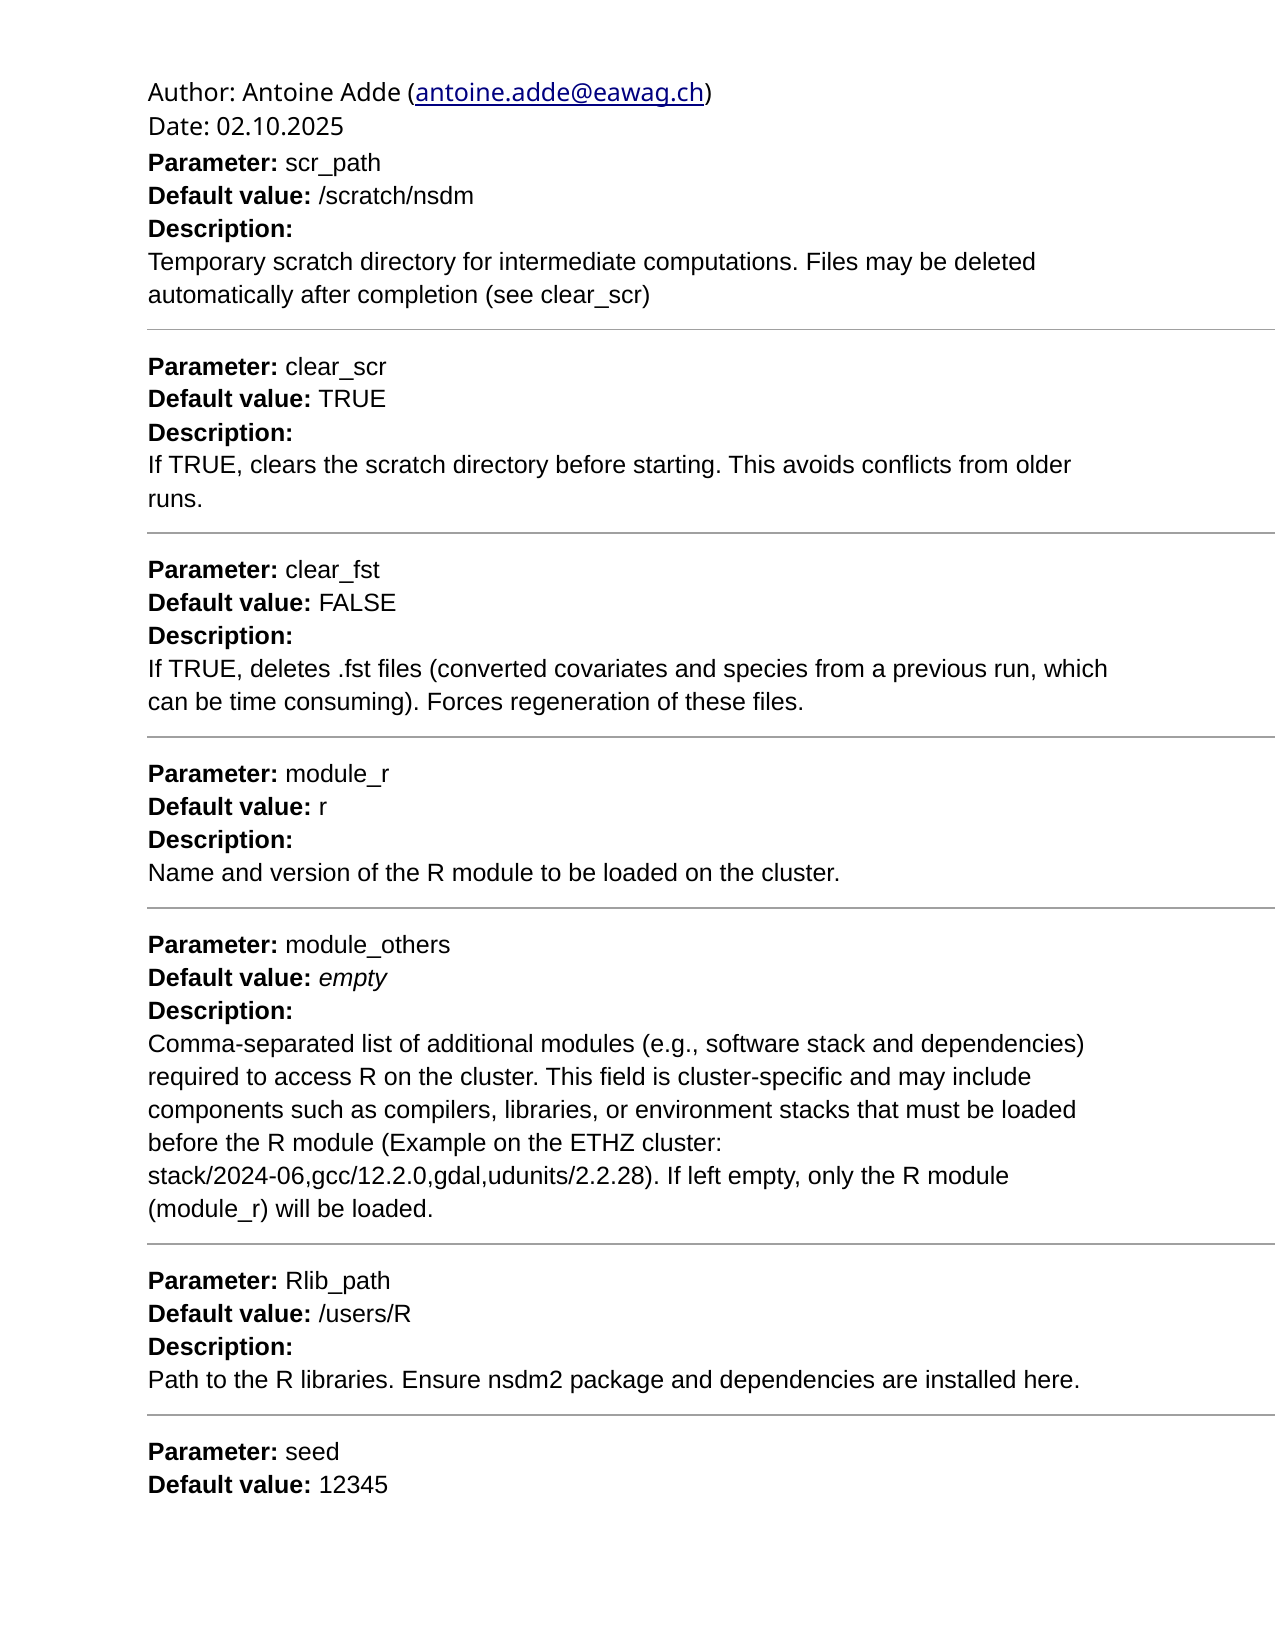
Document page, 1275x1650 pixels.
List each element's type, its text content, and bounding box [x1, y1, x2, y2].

text Parameter: module_r Default value: r Description: Name and version of the R module to be loaded on the cluster. [148, 759, 1127, 887]
text Parameter: scr_path Default value: /scratch/nsdm Description: Temporary scratch directory for intermediate computations. Files may be deleted automatically after completion (see clear_scr) [148, 148, 1127, 308]
text Parameter: clear_scr Default value: TRUE Description: If TRUE, clears the scratch directory before starting. This avoids conflicts from older runs. [148, 351, 1127, 512]
text Parameter: seed Default value: 12345 [148, 1437, 1127, 1498]
text Parameter: module_others Default value: empty Description: Comma-separated list of additional modules (e.g., software stack and dependencies) required to access R on the cluster. This field is cluster-specific and may include components such as compilers, libraries, or environment stacks that must be loaded before the R module (Example on the ETHZ cluster: stack/2024-06,gcc/12.2.0,gdal,udunits/2.2.28). If left empty, only the R module (module_r) will be loaded. [148, 930, 1127, 1223]
text Parameter: Rlib_path Default value: /users/R Description: Path to the R libraries. Ensure nsdm2 package and dependencies are installed here. [148, 1266, 1127, 1394]
text Parameter: clear_fst Default value: FALSE Description: If TRUE, deletes .fst files (converted covariates and species from a previous run, which can be time consuming). Forces regeneration of these files. [148, 555, 1127, 716]
